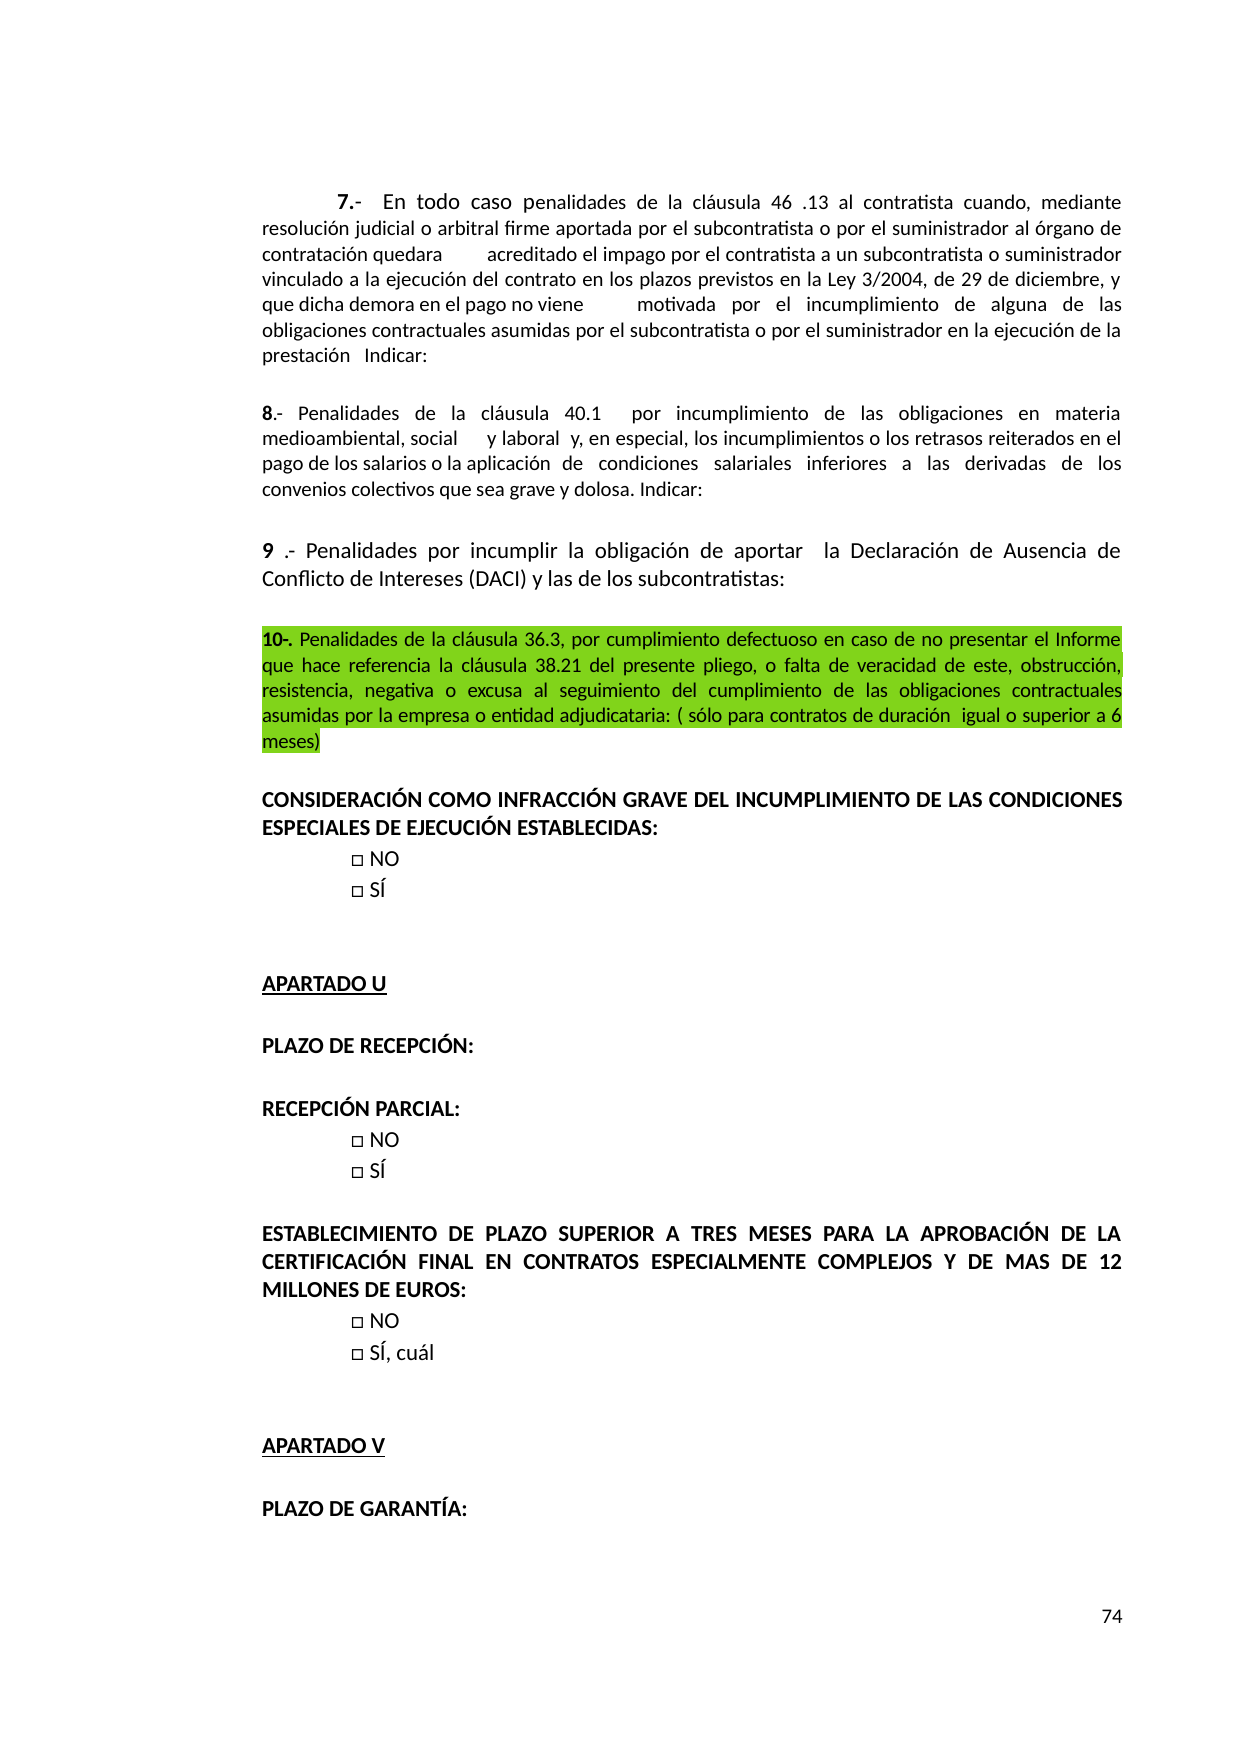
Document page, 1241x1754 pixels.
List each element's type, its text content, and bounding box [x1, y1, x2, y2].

text 8.- Penalidades de la cláusula 40.1 por incumplimiento de las obligaciones en materia medioambiental, social y laboral y, en especial, los incumplimientos o los retrasos reiterados en el pago de los salarios o la aplicación de condiciones salariales inferiores a las derivadas de los convenios colectivos que sea grave y dolosa. Indicar: [262, 400, 1122, 501]
text ESTABLECIMIENTO DE PLAZO SUPERIOR A TRES MESES PARA LA APROBACIÓN DE LA CERTIFICACIÓN FINAL EN CONTRATOS ESPECIALMENTE COMPLEJOS Y DE MAS DE 12 MILLONES DE EUROS: [262, 1219, 1122, 1303]
text 9 .- Penalidades por incumplir la obligación de aportar la Declaración de Ausencia de Conflicto de Intereses (DACI) y las de los subcontratistas: [262, 536, 1122, 592]
text 7.- En todo caso penalidades de la cláusula 46 .13 al contratista cuando, mediante resolución judicial o arbitral firme aportada por el subcontratista o por el suministrador al órgano de contratación quedara acreditado el impago por el contratista a un subcontratista o suministrador vinculado a la ejecución del contrato en los plazos previstos en la Ley 3/2004, de 29 de diciembre, y que dicha demora en el pago no viene motivada por el incumplimiento de alguna de las obligaciones contractuales asumidas por el subcontratista o por el suministrador en la ejecución de la prestación Indicar: [262, 187, 1122, 368]
text □ SÍ [350, 875, 1122, 903]
text □ NO [350, 844, 1122, 872]
text APARTADO U [262, 969, 1122, 997]
text RECEPCIÓN PARCIAL: [262, 1094, 1122, 1122]
text PLAZO DE GARANTÍA: [262, 1494, 1122, 1522]
text □ SÍ [350, 1157, 1122, 1184]
text □ NO [350, 1306, 1122, 1334]
text □ NO [350, 1125, 1122, 1153]
text APARTADO V [262, 1431, 1122, 1459]
text 10-. Penalidades de la cláusula 36.3, por cumplimiento defectuoso en caso de no presentar el Informe que hace referencia la cláusula 38.21 del presente pliego, o falta de veracidad de este, obstrucción, resistencia, negativa o excusa al seguimiento del cumplimiento de las obligaciones contractuales asumidas por la empresa o entidad adjudicataria: ( sólo para contratos de duración igual o superior a 6 meses) [262, 626, 1122, 753]
text PLAZO DE RECEPCIÓN: [262, 1032, 1122, 1059]
text CONSIDERACIÓN COMO INFRACCIÓN GRAVE DEL INCUMPLIMIENTO DE LAS CONDICIONES ESPECIALES DE EJECUCIÓN ESTABLECIDAS: [262, 785, 1122, 841]
text □ SÍ, cuál [350, 1338, 1122, 1366]
